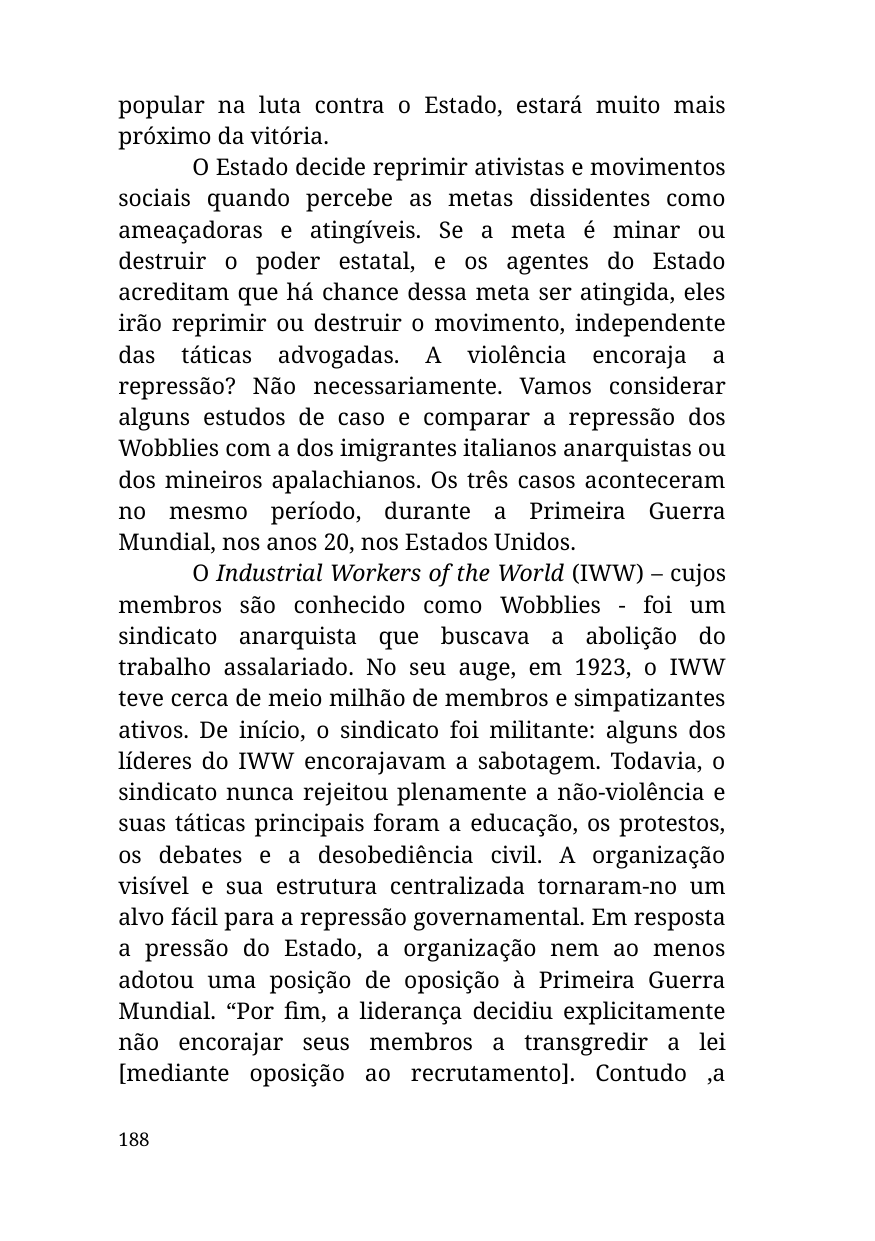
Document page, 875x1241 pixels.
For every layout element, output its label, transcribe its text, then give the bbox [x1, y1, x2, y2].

text O Estado decide reprimir ativistas e movimentos sociais quando percebe as metas dissidentes como ameaçadoras e atingíveis. Se a meta é minar ou destruir o poder estatal, e os agentes do Estado acreditam que há chance dessa meta ser atingida, eles irão reprimir ou destruir o movimento, independente das táticas advogadas. A violência encoraja a repressão? Não necessariamente. Vamos considerar alguns estudos de caso e comparar a repressão dos Wobblies com a dos imigrantes italianos anarquistas ou dos mineiros apalachianos. Os três casos aconteceram no mesmo período, durante a Primeira Guerra Mundial, nos anos 20, nos Estados Unidos. [118, 151, 726, 557]
text O Industrial Workers of the World (IWW) – cujos membros são conhecido como Wobblies - foi um sindicato anarquista que buscava a abolição do trabalho assalariado. No seu auge, em 1923, o IWW teve cerca de meio milhão de membros e simpatizantes ativos. De início, o sindicato foi militante: alguns dos líderes do IWW encorajavam a sabotagem. Todavia, o sindicato nunca rejeitou plenamente a não-violência e suas táticas principais foram a educação, os protestos, os debates e a desobediência civil. A organização visível e sua estrutura centralizada tornaram-no um alvo fácil para a repressão governamental. Em resposta a pressão do Estado, a organização nem ao menos adotou uma posição de oposição à Primeira Guerra Mundial. “Por fim, a liderança decidiu explicitamente não encorajar seus membros a transgredir a lei [mediante oposição ao recrutamento]. Contudo ,a [118, 557, 726, 1088]
text popular na luta contra o Estado, estará muito mais próximo da vitória. [118, 88, 726, 151]
